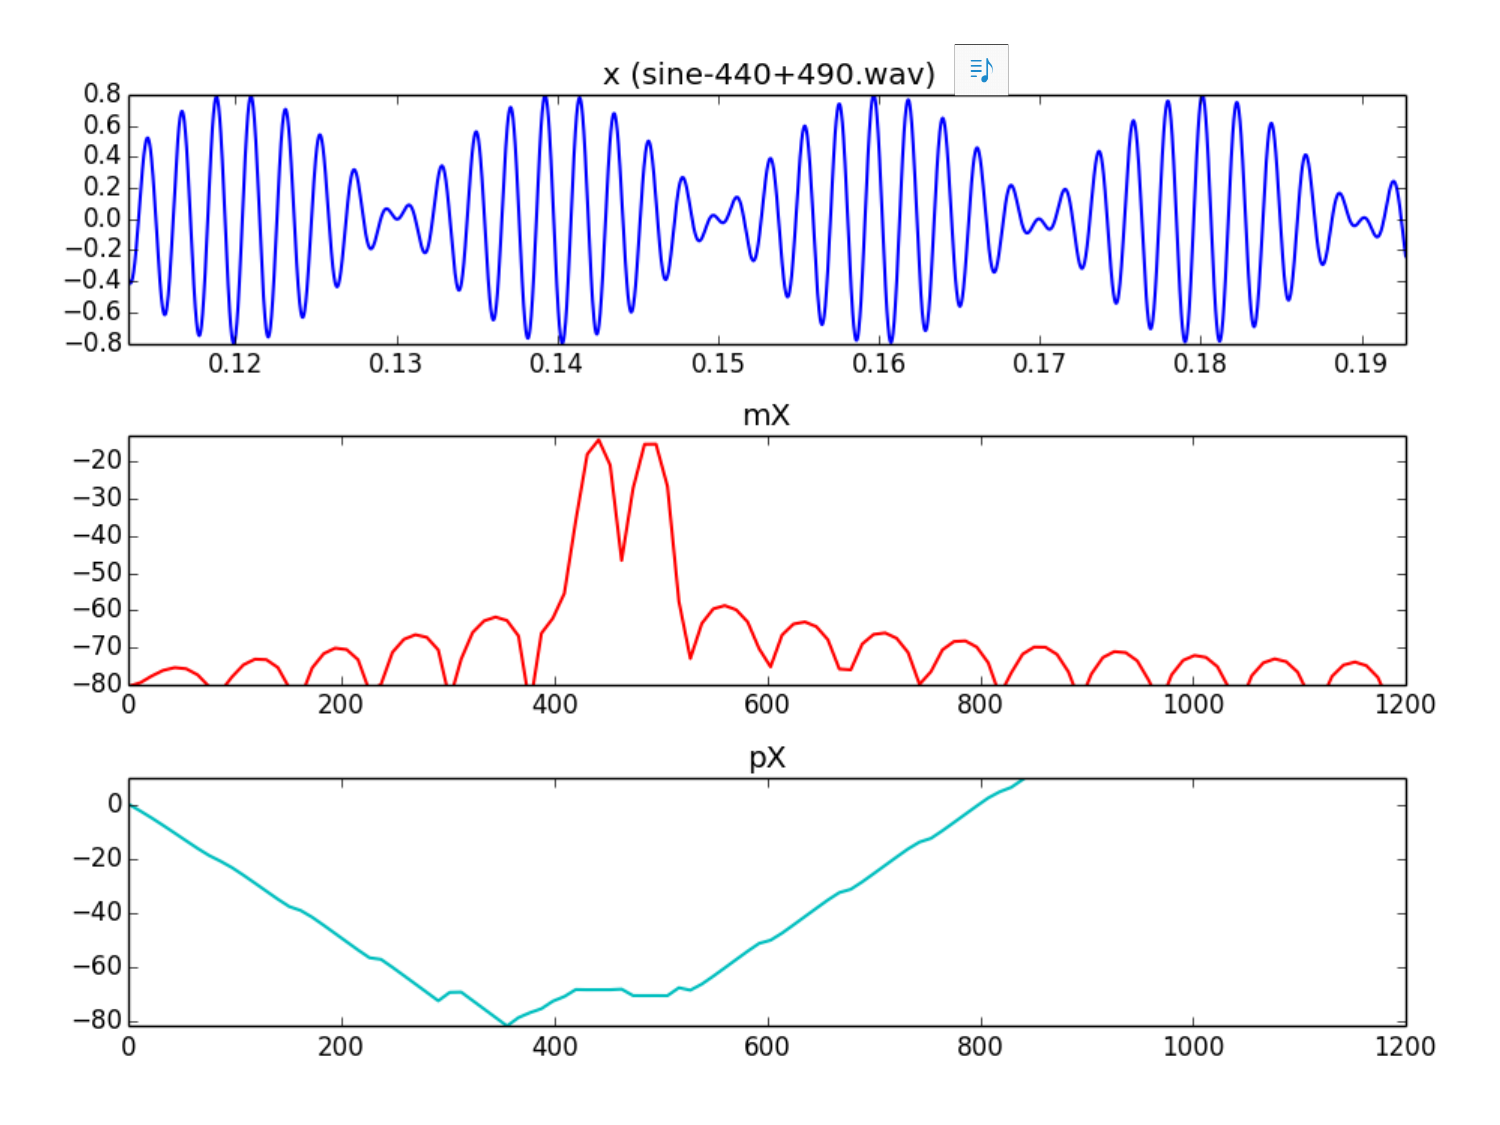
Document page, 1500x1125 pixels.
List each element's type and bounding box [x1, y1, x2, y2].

text_box [954, 43, 1010, 96]
picture [37, 35, 1463, 1086]
